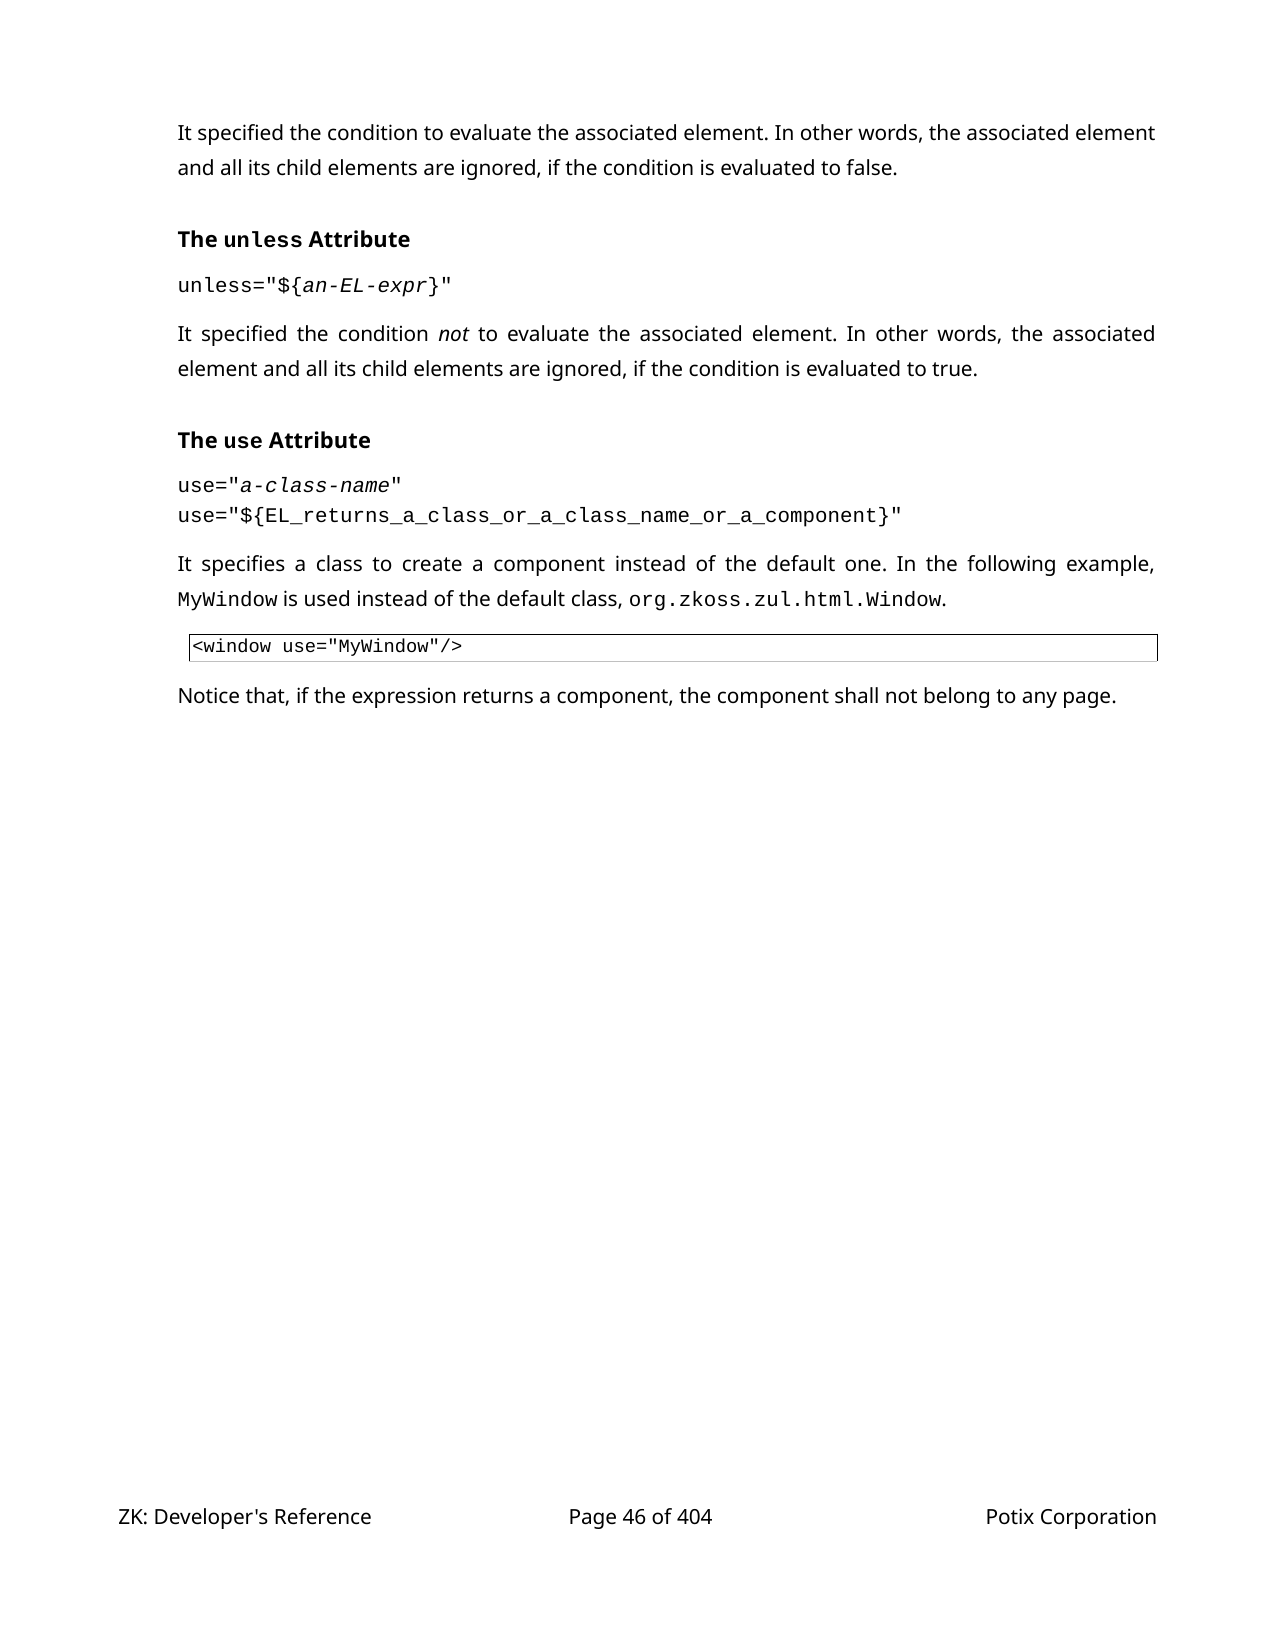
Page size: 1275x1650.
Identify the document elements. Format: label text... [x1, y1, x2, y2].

text use="a-class-name" use="${EL_returns_a_class_or_a_class_name_or_a_component}" [177, 476, 1157, 528]
text Notice that, if the expression returns a component, the component shall not belong to any page. [177, 681, 1157, 710]
subtitle The unless Attribute [177, 224, 1157, 254]
text unless="${an-EL-expr}" [177, 275, 1157, 298]
text It specified the condition to evaluate the associated element. In other words, the associated element and all its child elements are ignored, if the condition is evaluated to false. [177, 118, 1157, 182]
subtitle The use Attribute [177, 425, 1157, 455]
text It specifies a class to create a component instead of the default one. In the following example, MyWindow is used instead of the default class, org.zkoss.zul.html.Window. [177, 549, 1157, 613]
text It specified the condition not to evaluate the associated element. In other words, the associated element and all its child elements are ignored, if the condition is evaluated to true. [177, 319, 1157, 382]
text <window use="MyWindow"/> [190, 635, 1157, 661]
